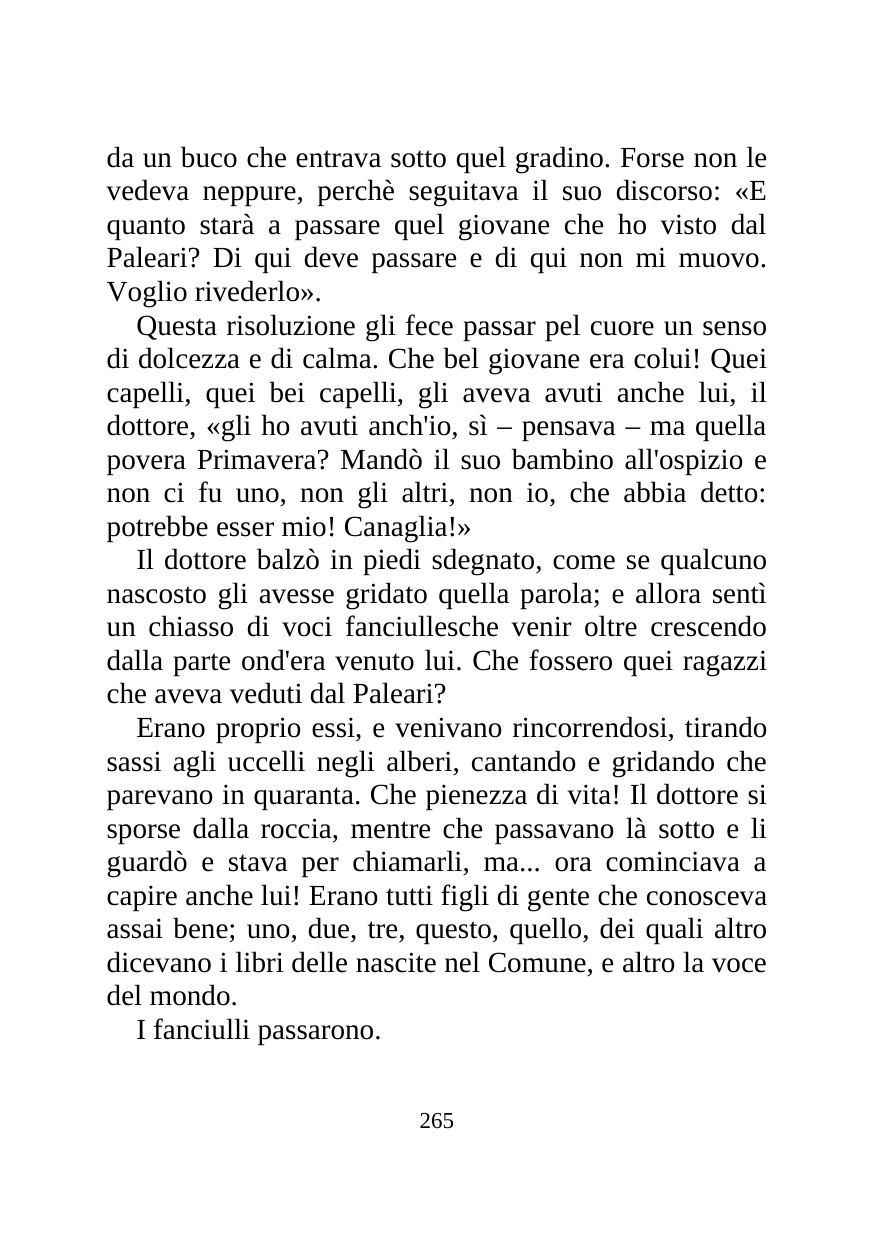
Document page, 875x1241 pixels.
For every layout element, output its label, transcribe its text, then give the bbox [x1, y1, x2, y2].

text Erano proprio essi, e venivano rincorrendosi, tirando sassi agli uccelli negli alberi, cantando e gridando che parevano in quaranta. Che pienezza di vita! Il dottore si sporse dalla roccia, mentre che passavano là sotto e li guardò e stava per chiamarli, ma... ora cominciava a capire anche lui! Erano tutti figli di gente che conosceva assai bene; uno, due, tre, questo, quello, dei quali altro dicevano i libri delle nascite nel Comune, e altro la voce del mondo. [106, 710, 768, 1012]
text da un buco che entrava sotto quel gradino. Forse non le vedeva neppure, perchè seguitava il suo discorso: «E quanto starà a passare quel giovane che ho visto dal Paleari? Di qui deve passare e di qui non mi muovo. Voglio rivederlo». [106, 140, 768, 308]
text Il dottore balzò in piedi sdegnato, come se qualcuno nascosto gli avesse gridato quella parola; e allora sentì un chiasso di voci fanciullesche venir oltre crescendo dalla parte ond'era venuto lui. Che fossero quei ragazzi che aveva veduti dal Paleari? [106, 542, 768, 710]
text Questa risoluzione gli fece passar pel cuore un senso di dolcezza e di calma. Che bel giovane era colui! Quei capelli, quei bei capelli, gli aveva avuti anche lui, il dottore, «gli ho avuti anch'io, sì – pensava – ma quella povera Primavera? Mandò il suo bambino all'ospizio e non ci fu uno, non gli altri, non io, che abbia detto: potrebbe esser mio! Canaglia!» [106, 308, 768, 542]
text I fanciulli passarono. [106, 1012, 768, 1046]
